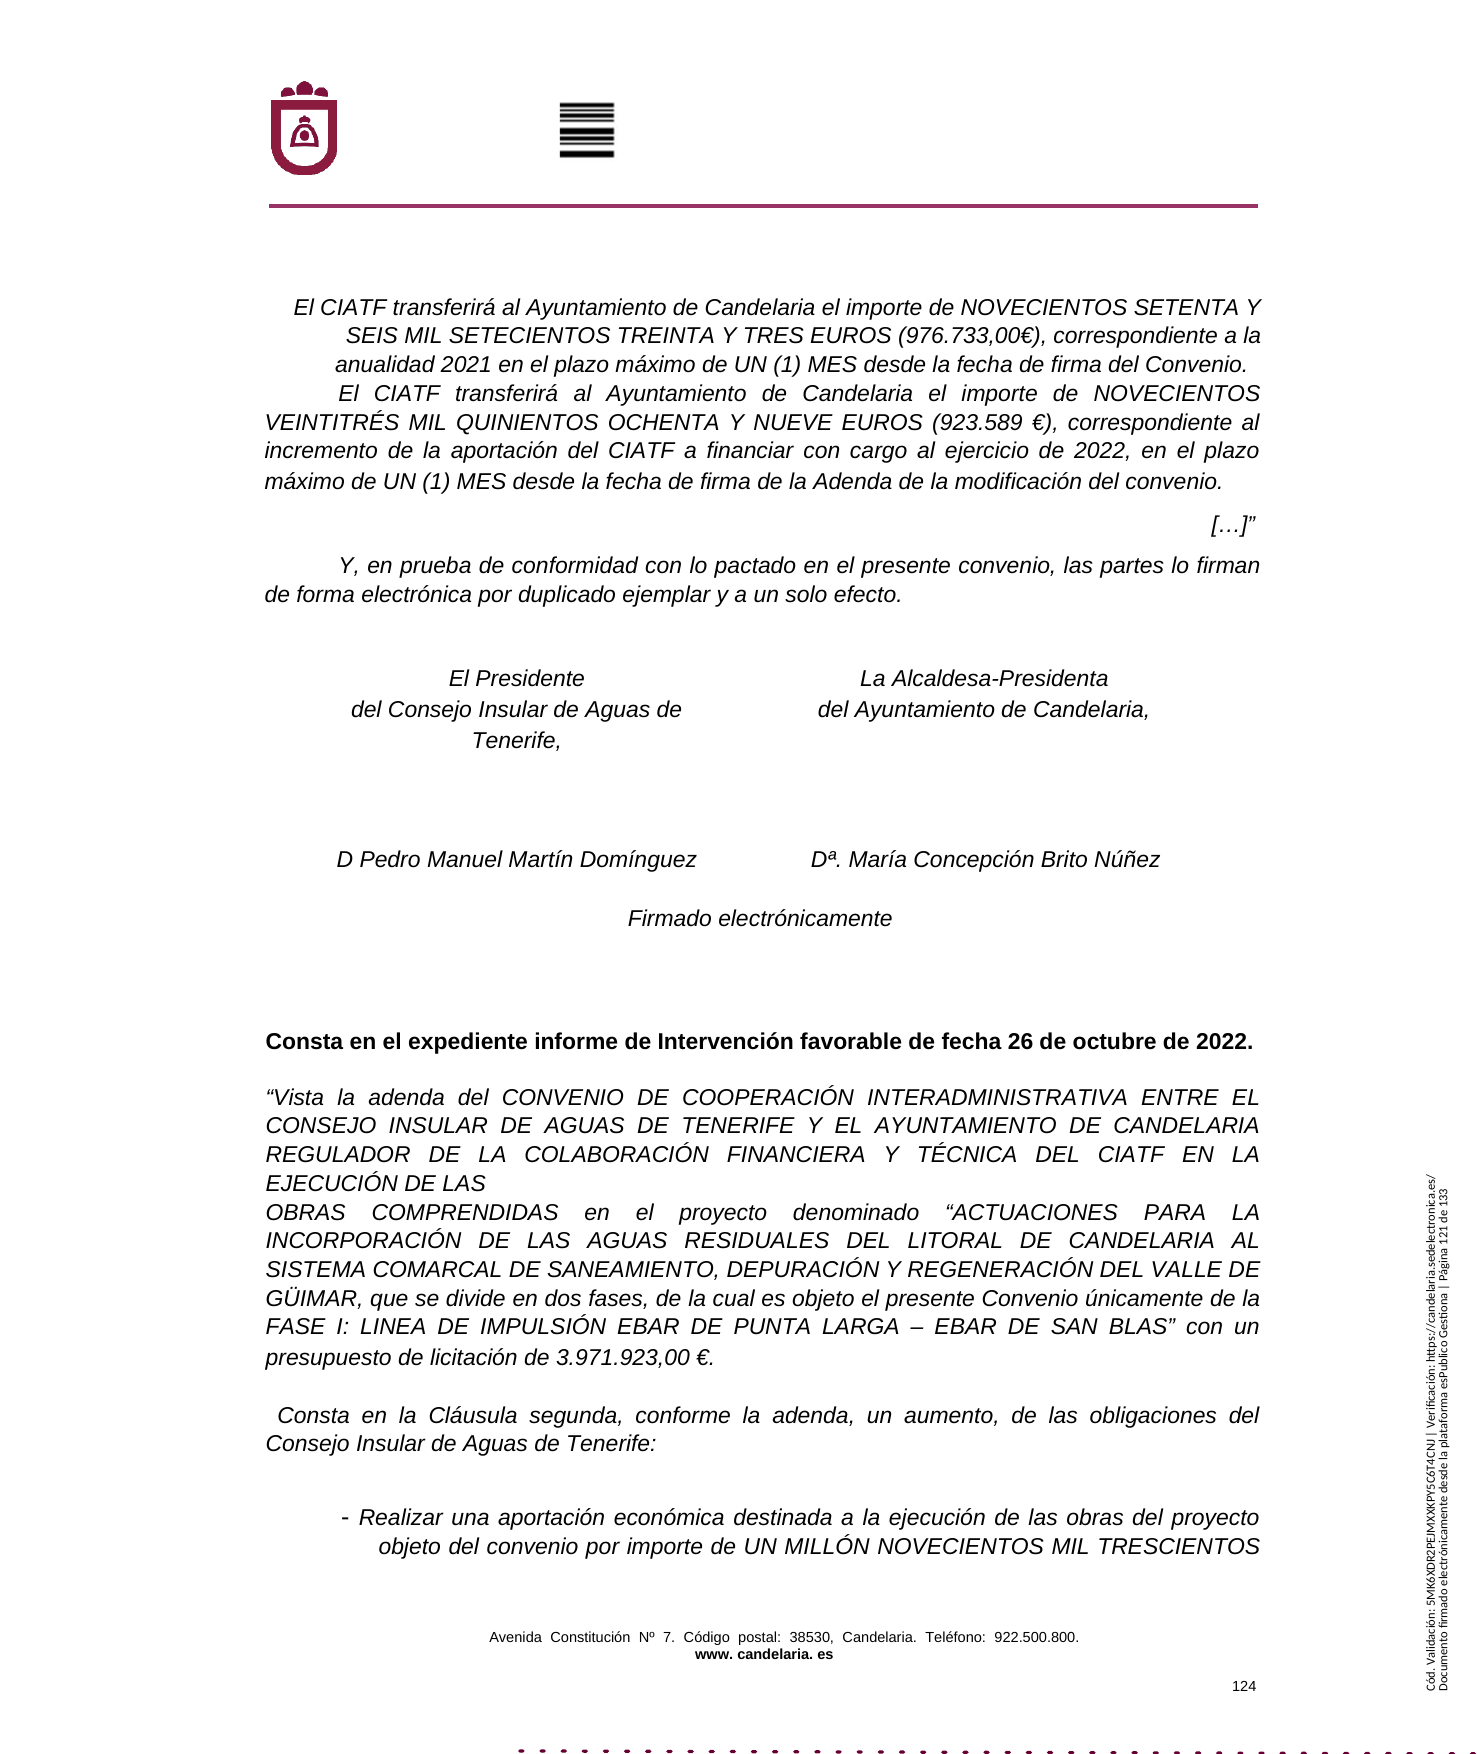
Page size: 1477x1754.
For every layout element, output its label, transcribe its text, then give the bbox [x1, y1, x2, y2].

text Y, en prueba de conformidad con lo pactado en el presente convenio, las partes lo firman de forma electrónica por duplicado ejemplar y a un solo efecto. [264, 552, 1263, 607]
text OBRAS COMPRENDIDAS en el proyecto denominado “ACTUACIONES PARA LA INCORPORACIÓN DE LAS AGUAS RESIDUALES DEL LITORAL DE CANDELARIA AL SISTEMA COMARCAL DE SANEAMIENTO, DEPURACIÓN Y REGENERACIÓN DEL VALLE DE GÜIMAR, que se divide en dos fases, de la cual es objeto el presente Convenio únicamente de la FASE I: LINEA DE IMPULSIÓN EBAR DE PUNTA LARGA – EBAR DE SAN BLAS” con un presupuesto de licitación de 3.971.923,00 €. [265, 1198, 1263, 1371]
text “Vista la adenda del CONVENIO DE COOPERACIÓN INTERADMINISTRATIVA ENTRE EL CONSEJO INSULAR DE AGUAS DE TENERIFE Y EL AYUNTAMIENTO DE CANDELARIA REGULADOR DE LA COLABORACIÓN FINANCIERA Y TÉCNICA DEL CIATF EN LA EJECUCIÓN DE LAS [265, 1083, 1263, 1196]
text El Presidente La Alcaldesa-Presidenta [264, 664, 1269, 692]
text Tenerife, [264, 726, 1269, 754]
text Consta en el expediente informe de Intervención favorable de fecha 26 de octubre de 2022. [265, 1028, 1263, 1054]
text D Pedro Manuel Martín Domínguez Dª. María Concepción Brito Núñez [264, 844, 1269, 873]
text Firmado electrónicamente [308, 905, 1221, 931]
text Consta en la Cláusula segunda, conforme la adenda, un aumento, de las obligaciones del Consejo Insular de Aguas de Tenerife: [265, 1402, 1263, 1457]
text - Realizar una aportación económica destinada a la ejecución de las obras del proyecto objeto del convenio por importe de UN MILLÓN NOVECIENTOS MIL TRESCIENTOS [341, 1502, 1263, 1559]
text El CIATF transferirá al Ayuntamiento de Candelaria el importe de NOVECIENTOS SETENTA Y SEIS MIL SETECIENTOS TREINTA Y TRES EUROS (976.733,00€), correspondiente a la anualidad 2021 en el plazo máximo de UN (1) MES desde la fecha de firma del Convenio. [265, 294, 1263, 377]
text del Consejo Insular de Aguas de del Ayuntamiento de Candelaria, [264, 695, 1269, 723]
text El CIATF transferirá al Ayuntamiento de Candelaria el importe de NOVECIENTOS VEINTITRÉS MIL QUINIENTOS OCHENTA Y NUEVE EUROS (923.589 €), correspondiente al incremento de la aportación del CIATF a financiar con cargo al ejercicio de 2022, en el plazo máximo de UN (1) MES desde la fecha de firma de la Adenda de la modificación del convenio. [264, 380, 1263, 495]
text […]” [265, 511, 1263, 537]
